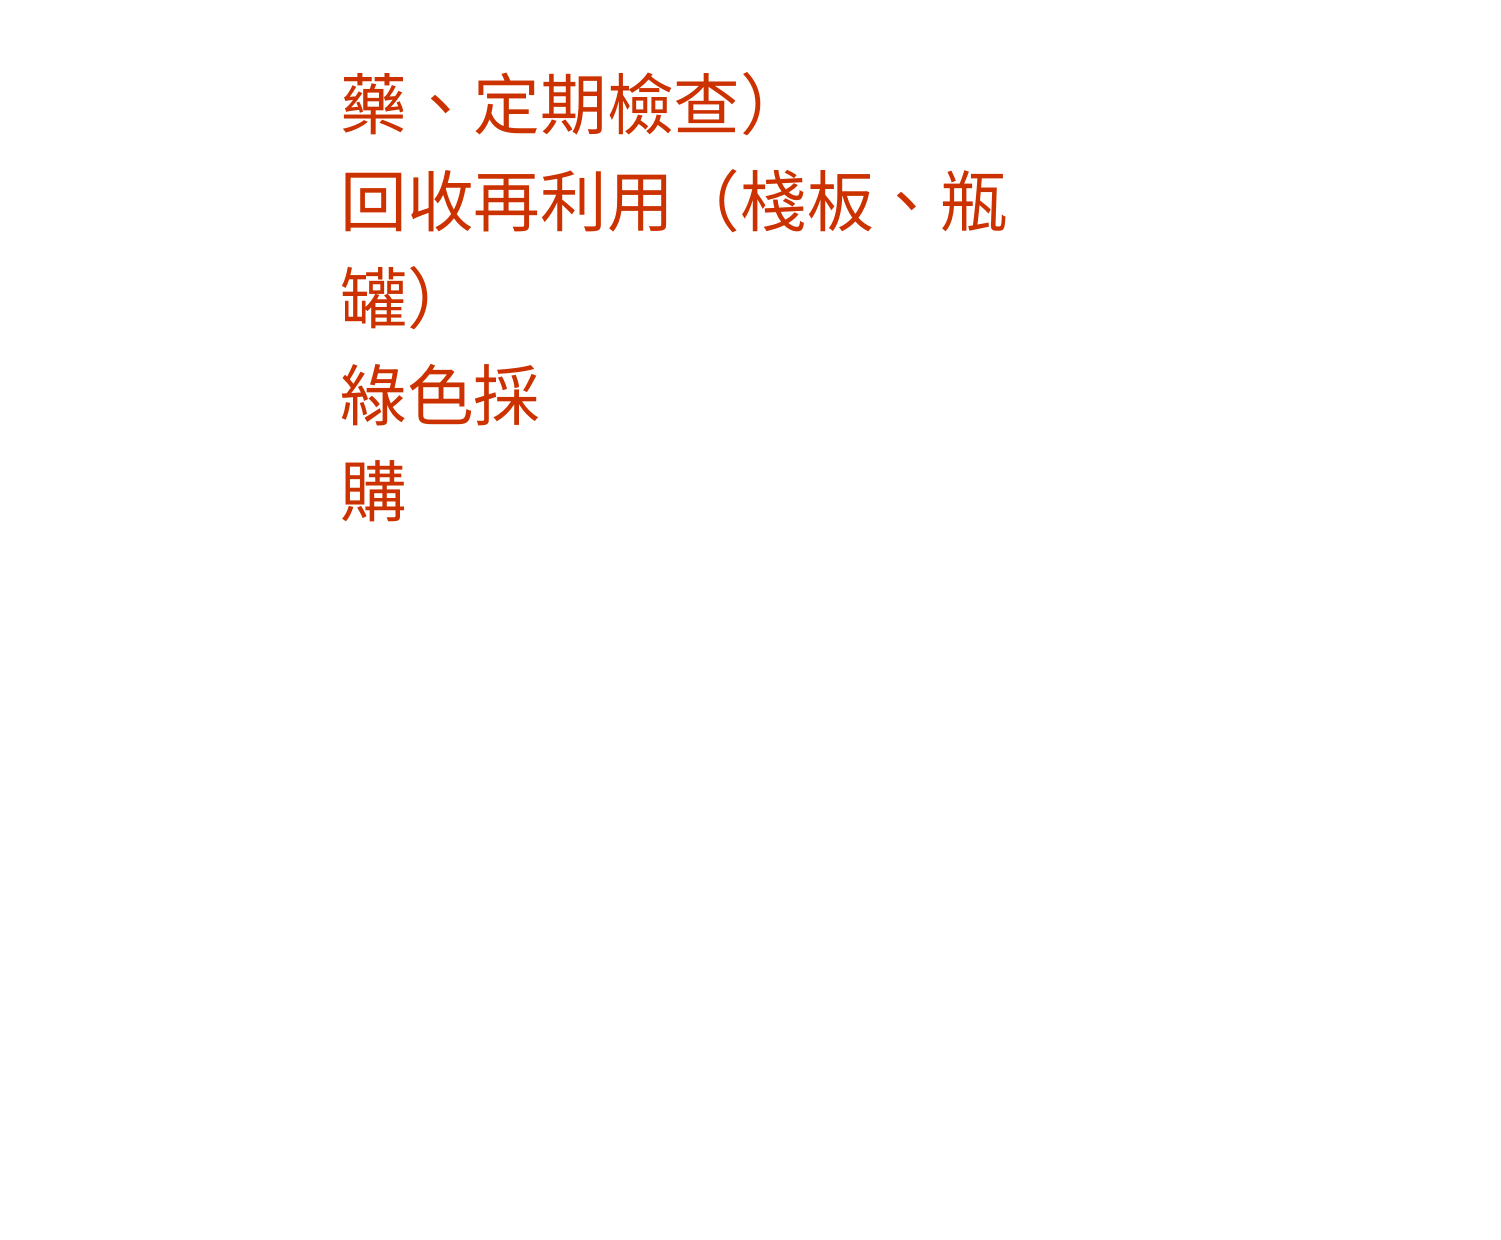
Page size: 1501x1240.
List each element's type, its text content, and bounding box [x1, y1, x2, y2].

text 回收再利用（棧板、瓶罐） [340, 149, 1090, 342]
text 綠色採購 [340, 343, 557, 536]
text 藥、定期檢查） [340, 52, 1290, 149]
